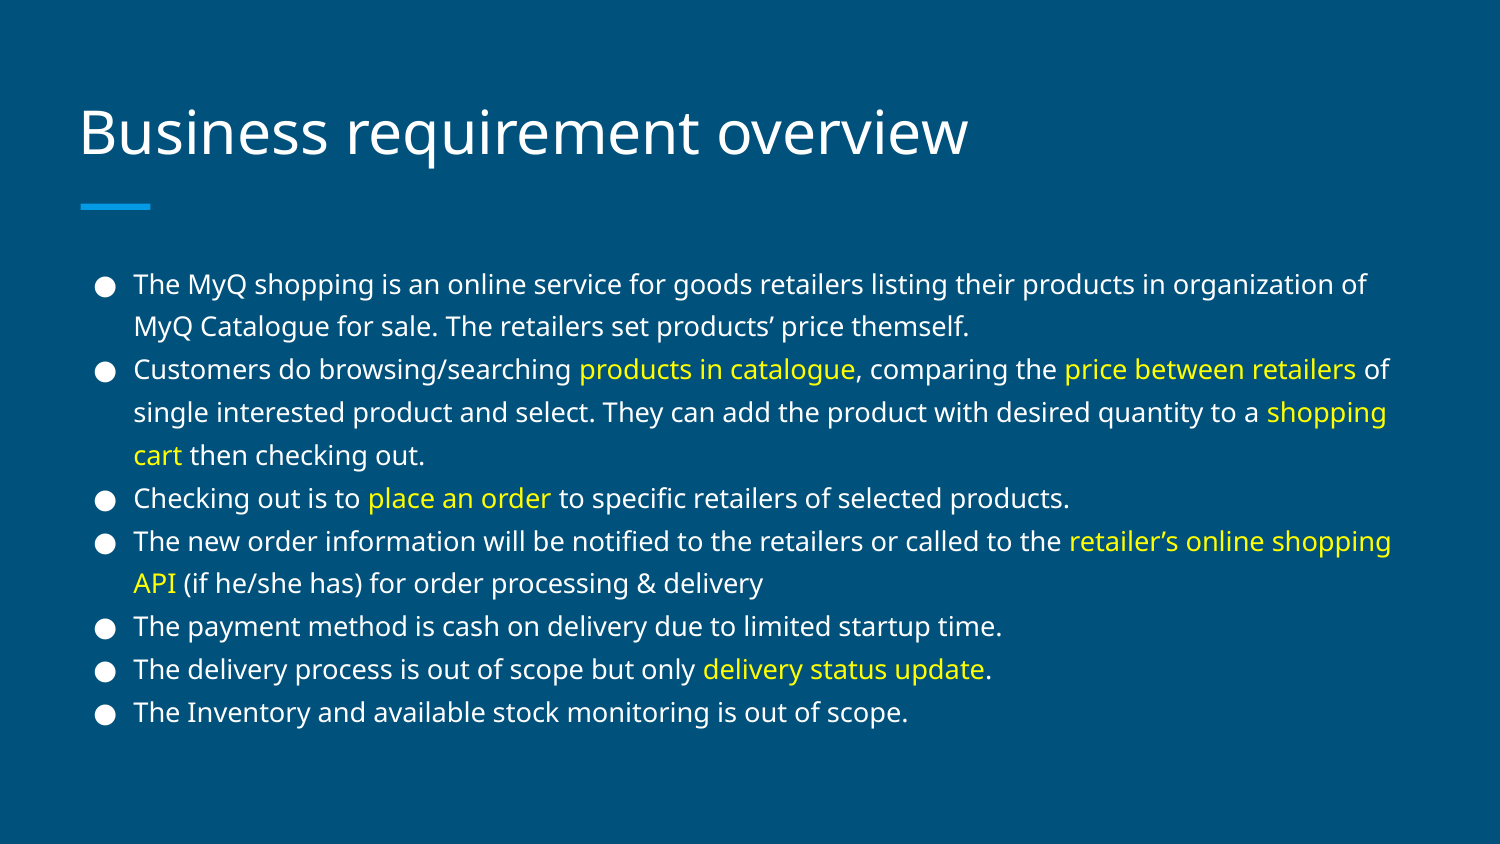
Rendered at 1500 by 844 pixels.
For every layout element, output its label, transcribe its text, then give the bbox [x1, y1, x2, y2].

list The MyQ shopping is an online service for goods retailers listing their products in organization of MyQ Catalogue for sale. The retailers set products’ price themself. Customers do browsing/searching products in catalogue, comparing the price between retailers of single interested product and select. They can add the product with desired quantity to a shopping cart then checking out. Checking out is to place an order to specific retailers of selected products. The new order information will be notified to the retailers or called to the retailer’s online shopping API (if he/she has) for order processing & delivery The payment method is cash on delivery due to limited startup time. The delivery process is out of scope but only delivery status update. The Inventory and available stock monitoring is out of scope. [63, 244, 1437, 750]
title Business requirement overview [63, 75, 1437, 188]
